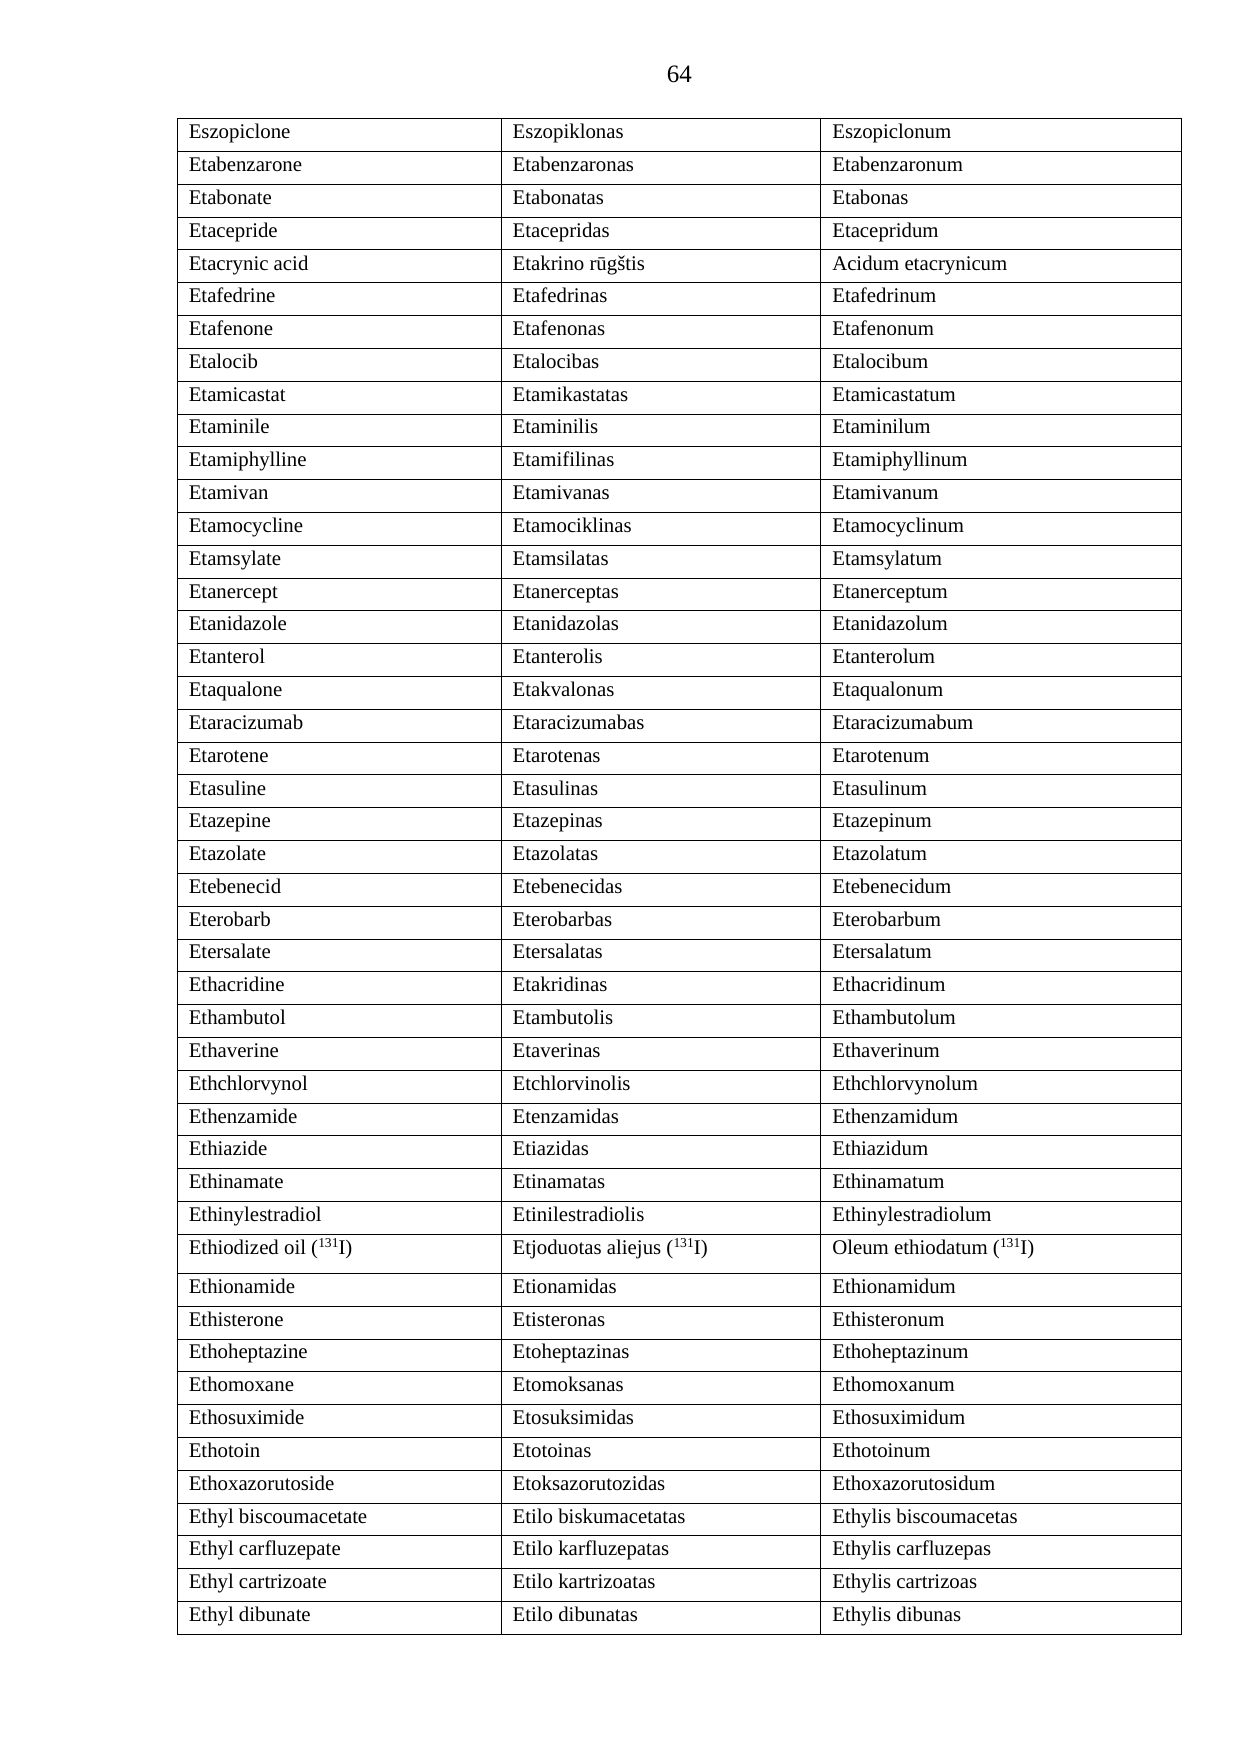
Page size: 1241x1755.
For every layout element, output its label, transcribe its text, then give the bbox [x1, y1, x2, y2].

table_cell Ethyl dibunate [178, 1602, 501, 1634]
table_cell Etabenzarone [178, 152, 501, 184]
table_cell Etazepine [178, 808, 501, 840]
table_cell Etebenecid [178, 874, 501, 906]
table_cell Etarotenas [502, 743, 820, 774]
table_cell Etotoinas [502, 1438, 820, 1470]
table_cell Etacrynic acid [178, 250, 501, 282]
table_cell Etambutolis [502, 1005, 820, 1037]
table_cell Etamivanas [502, 480, 820, 512]
table_cell Etaverinas [502, 1038, 820, 1070]
table_cell Etilo kartrizoatas [502, 1569, 820, 1601]
table_cell Etebenecidas [502, 874, 820, 906]
table_cell Ethchlorvynolum [821, 1071, 1181, 1102]
table_cell Ethisteronum [821, 1307, 1181, 1338]
table_cell Etersalate [178, 940, 501, 971]
table_cell Etamivanum [821, 480, 1181, 512]
table_cell Etanidazolas [502, 611, 820, 643]
table_cell Etarotene [178, 743, 501, 774]
table_cell Etasuline [178, 775, 501, 807]
table_cell Ethchlorvynol [178, 1071, 501, 1102]
table_cell Etebenecidum [821, 874, 1181, 906]
table_cell Etacepridas [502, 218, 820, 249]
table_cell Etaracizumab [178, 710, 501, 742]
table_cell Etionamidas [502, 1274, 820, 1306]
table_cell Ethionamidum [821, 1274, 1181, 1306]
table_cell Etisteronas [502, 1307, 820, 1338]
table_cell Etaqualonum [821, 677, 1181, 709]
table_cell Ethambutol [178, 1005, 501, 1037]
table_cell Etafenonas [502, 316, 820, 348]
table_cell Ethaverinum [821, 1038, 1181, 1070]
table_cell Etchlorvinolis [502, 1071, 820, 1102]
table_cell Etaminilum [821, 415, 1181, 446]
table_cell Eszopiclone [178, 119, 501, 151]
table_cell Etomoksanas [502, 1372, 820, 1404]
table_cell Ethambutolum [821, 1005, 1181, 1037]
table_cell Etalocib [178, 349, 501, 381]
table_cell Ethiazidum [821, 1136, 1181, 1168]
table_cell Etasulinum [821, 775, 1181, 807]
table_cell Ethoxazorutosidum [821, 1471, 1181, 1502]
table_cell Etalocibas [502, 349, 820, 381]
table_cell Etilo dibunatas [502, 1602, 820, 1634]
table_cell Acidum etacrynicum [821, 250, 1181, 282]
table_cell Ethenzamide [178, 1104, 501, 1135]
table_cell Etanidazole [178, 611, 501, 643]
table_cell Etazolatum [821, 841, 1181, 873]
table_cell Ethylis dibunas [821, 1602, 1181, 1634]
table_cell Etafedrine [178, 283, 501, 315]
table_cell Ethotoinum [821, 1438, 1181, 1470]
table_cell Etanercept [178, 579, 501, 610]
table_cell Etabenzaronas [502, 152, 820, 184]
table_cell Ethoheptazinum [821, 1340, 1181, 1371]
table_cell Etaracizumabum [821, 710, 1181, 742]
table_cell Etakridinas [502, 972, 820, 1004]
table_cell Etazolatas [502, 841, 820, 873]
table_cell Ethinamate [178, 1169, 501, 1201]
table_cell Etanerceptum [821, 579, 1181, 610]
table_cell Ethylis carfluzepas [821, 1536, 1181, 1568]
table_cell Etamiphylline [178, 447, 501, 479]
table_cell Eszopiclonum [821, 119, 1181, 151]
table_cell Ethionamide [178, 1274, 501, 1306]
table_cell Etinamatas [502, 1169, 820, 1201]
table_cell Ethomoxanum [821, 1372, 1181, 1404]
table_cell Ethyl carfluzepate [178, 1536, 501, 1568]
table_cell Etacepridum [821, 218, 1181, 249]
table_cell Ethenzamidum [821, 1104, 1181, 1135]
table_cell Ethiazide [178, 1136, 501, 1168]
table_cell Ethomoxane [178, 1372, 501, 1404]
table_cell Etanterolis [502, 644, 820, 676]
table_cell Ethoxazorutoside [178, 1471, 501, 1502]
table_cell Etilo karfluzepatas [502, 1536, 820, 1568]
table_cell Etalocibum [821, 349, 1181, 381]
table_cell Etiazidas [502, 1136, 820, 1168]
table_cell Ethosuximidum [821, 1405, 1181, 1437]
table_cell Etafenonum [821, 316, 1181, 348]
table_cell Etabonatas [502, 185, 820, 217]
table_cell Etamocyclinum [821, 513, 1181, 545]
table_cell Ethacridine [178, 972, 501, 1004]
table_cell Ethinylestradiol [178, 1202, 501, 1234]
table_cell Etamociklinas [502, 513, 820, 545]
table_cell Etamocycline [178, 513, 501, 545]
table_cell Ethyl cartrizoate [178, 1569, 501, 1601]
table_cell Etamsylatum [821, 546, 1181, 577]
table_cell Eterobarbum [821, 907, 1181, 938]
table_cell Eterobarbas [502, 907, 820, 938]
table_cell Ethosuximide [178, 1405, 501, 1437]
table_cell Etazepinum [821, 808, 1181, 840]
table_cell Etilo biskumacetatas [502, 1504, 820, 1535]
table_cell Etamicastatum [821, 382, 1181, 413]
table_cell Etakvalonas [502, 677, 820, 709]
table_cell Ethacridinum [821, 972, 1181, 1004]
table_cell Etanidazolum [821, 611, 1181, 643]
table_cell Etabenzaronum [821, 152, 1181, 184]
table_cell Etaminilis [502, 415, 820, 446]
table_cell Etersalatum [821, 940, 1181, 971]
table_cell Ethyl biscoumacetate [178, 1504, 501, 1535]
table_cell Etabonate [178, 185, 501, 217]
table_cell Etaracizumabas [502, 710, 820, 742]
table_cell Etamivan [178, 480, 501, 512]
table_cell Oleum ethiodatum (131I) [821, 1235, 1181, 1273]
table_cell Etanterol [178, 644, 501, 676]
table_cell Ethoheptazine [178, 1340, 501, 1371]
table_cell Ethisterone [178, 1307, 501, 1338]
table_cell Ethylis cartrizoas [821, 1569, 1181, 1601]
table_cell Etacepride [178, 218, 501, 249]
table_cell Eterobarb [178, 907, 501, 938]
table_cell Etabonas [821, 185, 1181, 217]
table_cell Etamifilinas [502, 447, 820, 479]
table_cell Etazolate [178, 841, 501, 873]
table_cell Etamikastatas [502, 382, 820, 413]
table_cell Ethaverine [178, 1038, 501, 1070]
table_cell Etakrino rūgštis [502, 250, 820, 282]
table_cell Etasulinas [502, 775, 820, 807]
table_cell Etenzamidas [502, 1104, 820, 1135]
table_cell Etosuksimidas [502, 1405, 820, 1437]
table_cell Etoheptazinas [502, 1340, 820, 1371]
table_cell Etamsilatas [502, 546, 820, 577]
table_cell Etafedrinum [821, 283, 1181, 315]
table_cell Ethinamatum [821, 1169, 1181, 1201]
table_cell Ethylis biscoumacetas [821, 1504, 1181, 1535]
table_cell Etaqualone [178, 677, 501, 709]
table_cell Etaminile [178, 415, 501, 446]
table_cell Etersalatas [502, 940, 820, 971]
table_cell Etamiphyllinum [821, 447, 1181, 479]
table_cell Ethotoin [178, 1438, 501, 1470]
table_cell Ethiodized oil (131I) [178, 1235, 501, 1273]
table_cell Etafenone [178, 316, 501, 348]
table_cell Etoksazorutozidas [502, 1471, 820, 1502]
table_cell Etafedrinas [502, 283, 820, 315]
table_cell Etanerceptas [502, 579, 820, 610]
table_cell Etjoduotas aliejus (131I) [502, 1235, 820, 1273]
table_cell Etanterolum [821, 644, 1181, 676]
table_cell Etazepinas [502, 808, 820, 840]
table_cell Ethinylestradiolum [821, 1202, 1181, 1234]
table_cell Etamsylate [178, 546, 501, 577]
table_cell Eszopiklonas [502, 119, 820, 151]
table_cell Etinilestradiolis [502, 1202, 820, 1234]
table_cell Etamicastat [178, 382, 501, 413]
table_cell Etarotenum [821, 743, 1181, 774]
